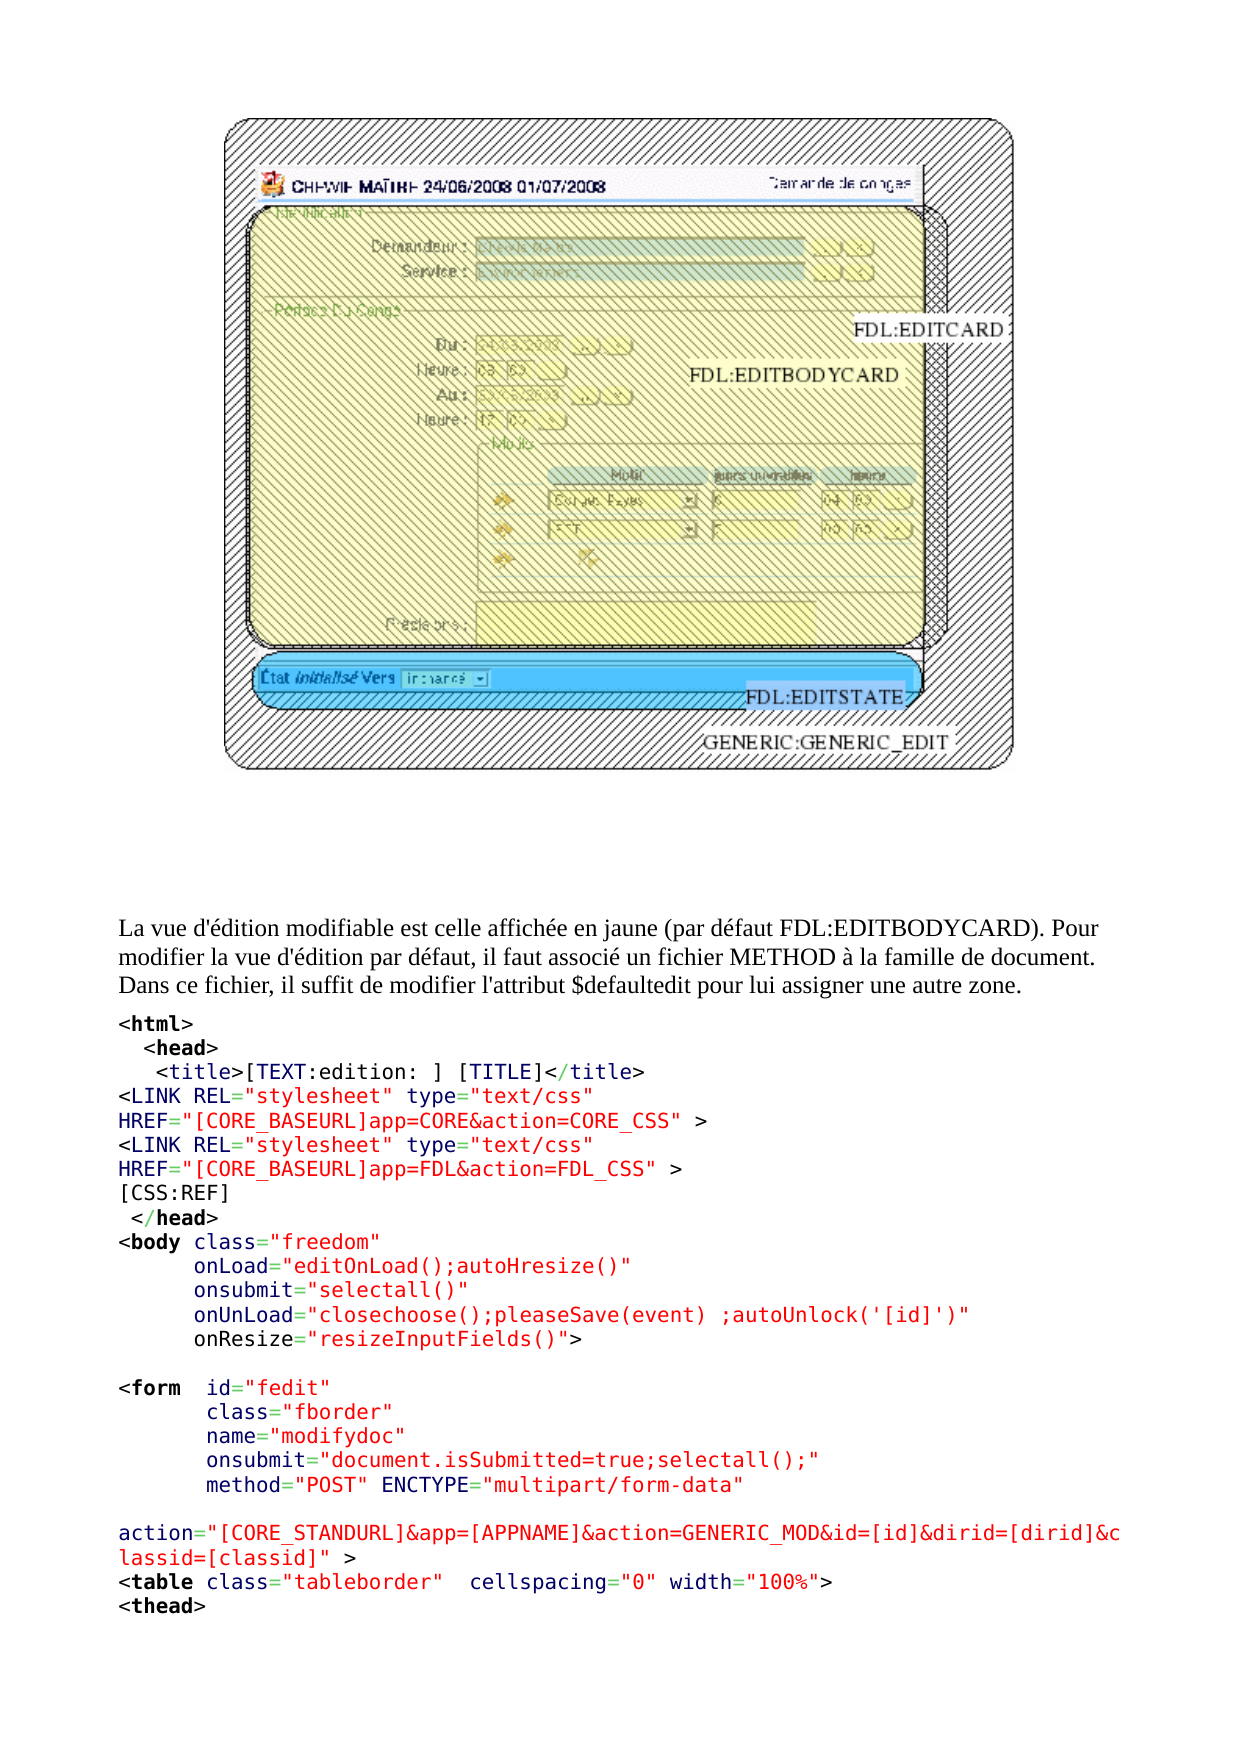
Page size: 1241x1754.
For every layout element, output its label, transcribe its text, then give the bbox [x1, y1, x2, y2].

text <html> <head> <title>[TEXT:edition: ] [TITLE]</title> <LINK REL="stylesheet" type="text/css" HREF="[CORE_BASEURL]app=CORE&action=CORE_CSS" > <LINK REL="stylesheet" type="text/css" HREF="[CORE_BASEURL]app=FDL&action=FDL_CSS" > [CSS:REF] </head> <body class="freedom" onLoad="editOnLoad();autoHresize()" onsubmit="selectall()" onUnLoad="closechoose();pleaseSave(event) ;autoUnlock('[id]')" onResize="resizeInputFields()"> <form id="fedit" class="fborder" name="modifydoc" onsubmit="document.isSubmitted=true;selectall();" method="POST" ENCTYPE="multipart/form-data" action="[CORE_STANDURL]&app=[APPNAME]&action=GENERIC_MOD&id=[id]&dirid=[dirid]&classid=[classid]" > <table class="tableborder" cellspacing="0" width="100%"> <thead> [118, 1012, 1122, 1618]
text La vue d'édition modifiable est celle affichée en jaune (par défaut FDL:EDITBODYCARD). Pour modifier la vue d'édition par défaut, il faut associé un fichier METHOD à la famille de document. Dans ce fichier, il suffit de modifier l'attribut $defaultedit pour lui assigner une autre zone. [118, 913, 1122, 999]
picture [224, 118, 1017, 773]
